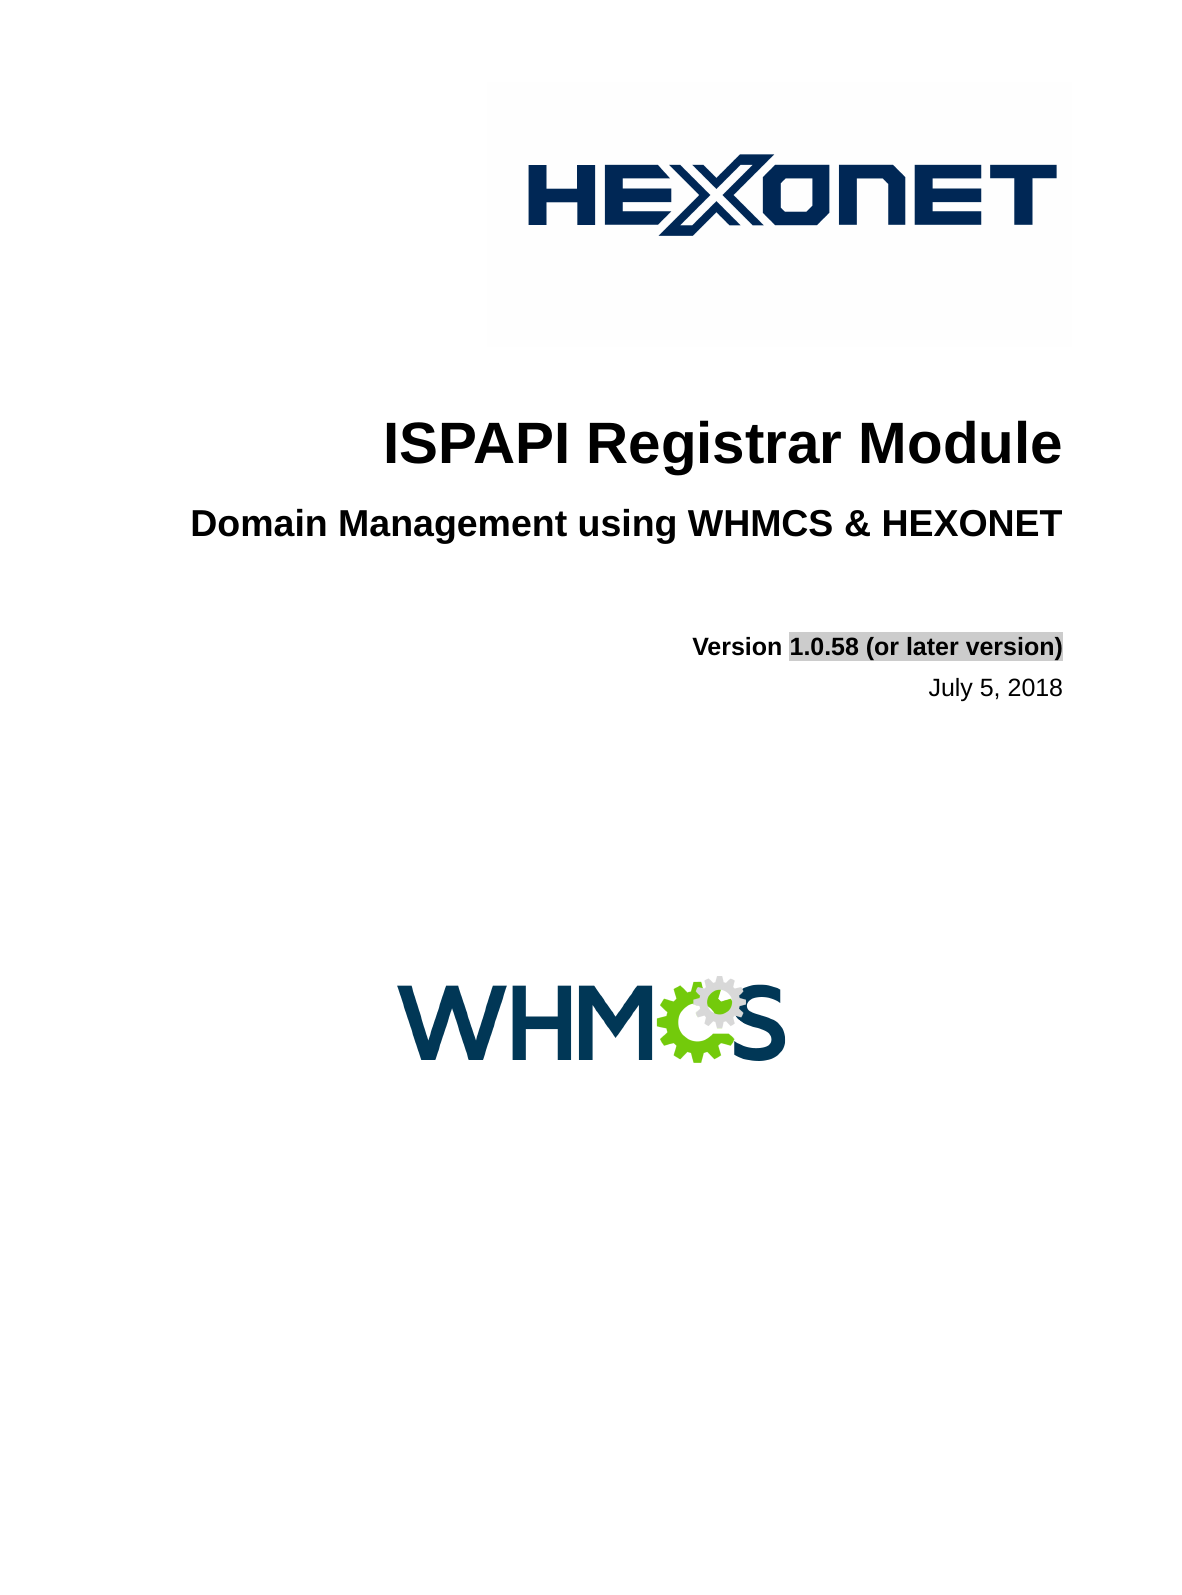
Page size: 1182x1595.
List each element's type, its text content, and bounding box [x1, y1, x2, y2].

text July 5, 2018 [118, 673, 1063, 702]
subtitle Domain Management using WHMCS & HEXONET [118, 501, 1063, 544]
picture [486, 82, 1072, 347]
title ISPAPI Registrar Module [118, 409, 1063, 476]
text Version 1.0.58 (or later version) [118, 632, 1063, 661]
picture [394, 972, 788, 1068]
